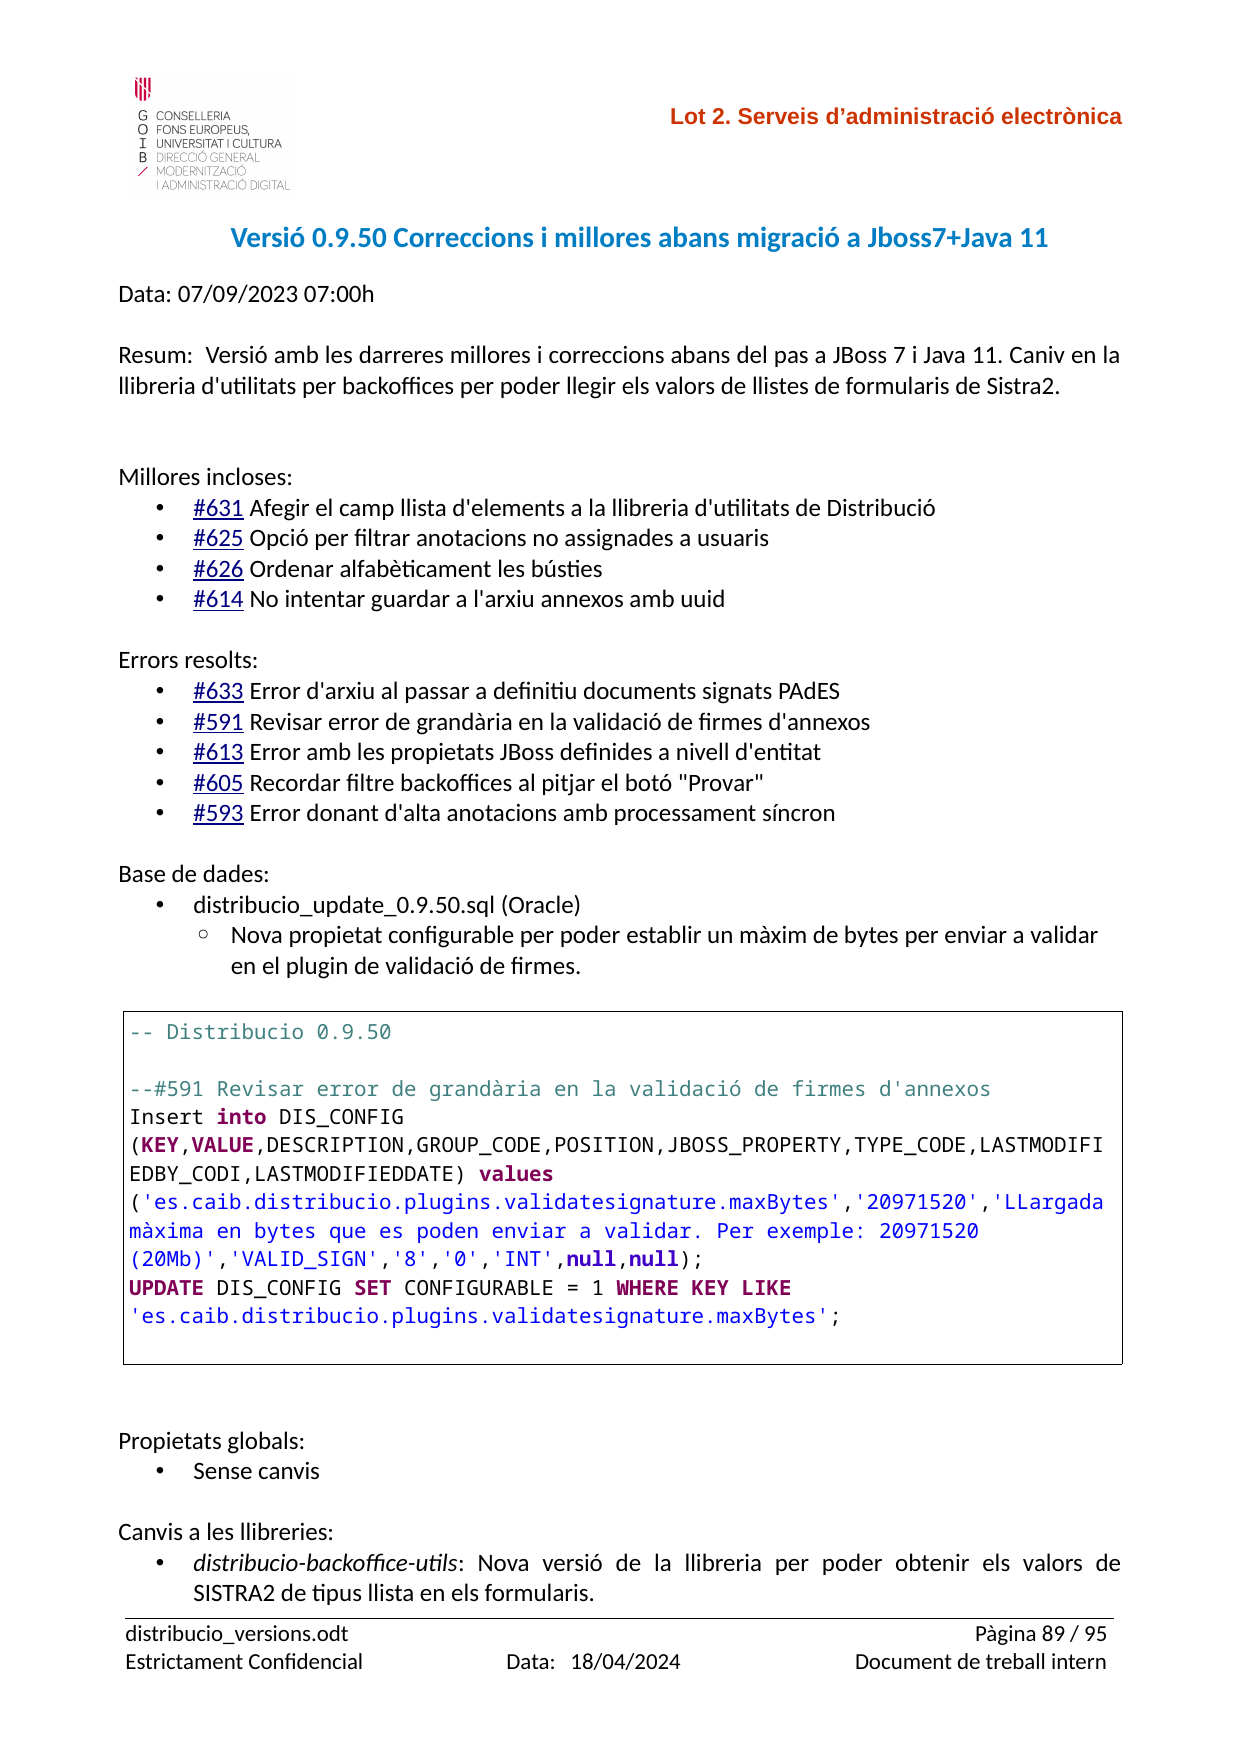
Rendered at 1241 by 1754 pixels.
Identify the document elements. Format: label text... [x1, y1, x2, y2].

list Sense canvis [156, 1455, 1122, 1486]
table_header -- Distribucio 0.9.50 --#591 Revisar error de grandària en la validació de firmes d'annexos Insert into DIS_CONFIG (KEY,VALUE,DESCRIPTION,GROUP_CODE,POSITION,JBOSS_PROPERTY,TYPE_CODE,LASTMODIFIEDBY_CODI,LASTMODIFIEDDATE) values ('es.caib.distribucio.plugins.validatesignature.maxBytes','20971520','LLargada màxima en bytes que es poden enviar a validar. Per exemple: 20971520 (20Mb)','VALID_SIGN','8','0','INT',null,null); UPDATE DIS_CONFIG SET CONFIGURABLE = 1 WHERE KEY LIKE 'es.caib.distribucio.plugins.validatesignature.maxBytes'; [124, 1012, 1122, 1364]
list #614 No intentar guardar a l'arxiu annexos amb uuid [156, 584, 1122, 614]
picture [126, 70, 299, 197]
list distribucio_update_0.9.50.sql (Oracle) [156, 889, 1122, 919]
list #625 Opció per filtrar anotacions no assignades a usuaris [156, 523, 1122, 553]
text Data: 07/09/2023 07:00h [118, 278, 1122, 309]
text Resum: Versió amb les darreres millores i correccions abans del pas a JBoss 7 i Java 11. Caniv en la llibreria d'utilitats per backoffices per poder llegir els valors de llistes de formularis de Sistra2. [118, 339, 1122, 401]
text Errors resolts: [118, 645, 1122, 675]
list #613 Error amb les propietats JBoss definides a nivell d'entitat [156, 736, 1122, 767]
list #631 Afegir el camp llista d'elements a la llibreria d'utilitats de Distribució [156, 492, 1122, 523]
list Nova propietat configurable per poder establir un màxim de bytes per enviar a validar en el plugin de validació de firmes. [193, 919, 1122, 980]
list #593 Error donant d'alta anotacions amb processament síncron [156, 797, 1122, 828]
text Canvis a les llibreries: [118, 1516, 1122, 1547]
text Millores incloses: [118, 462, 1122, 492]
text Base de dades: [118, 858, 1122, 889]
subtitle Versió 0.9.50 Correccions i millores abans migració a Jboss7+Java 11 [153, 219, 1122, 255]
list distribucio-backoffice-utils: Nova versió de la llibreria per poder obtenir els valors de SISTRA2 de tipus llista en els formularis. [156, 1547, 1122, 1608]
text Propietats globals: [118, 1425, 1122, 1455]
list #605 Recordar filtre backoffices al pitjar el botó "Provar" [156, 767, 1122, 797]
list #633 Error d'arxiu al passar a definitiu documents signats PAdES [156, 675, 1122, 706]
list #626 Ordenar alfabèticament les bústies [156, 553, 1122, 584]
list #591 Revisar error de grandària en la validació de firmes d'annexos [156, 706, 1122, 736]
